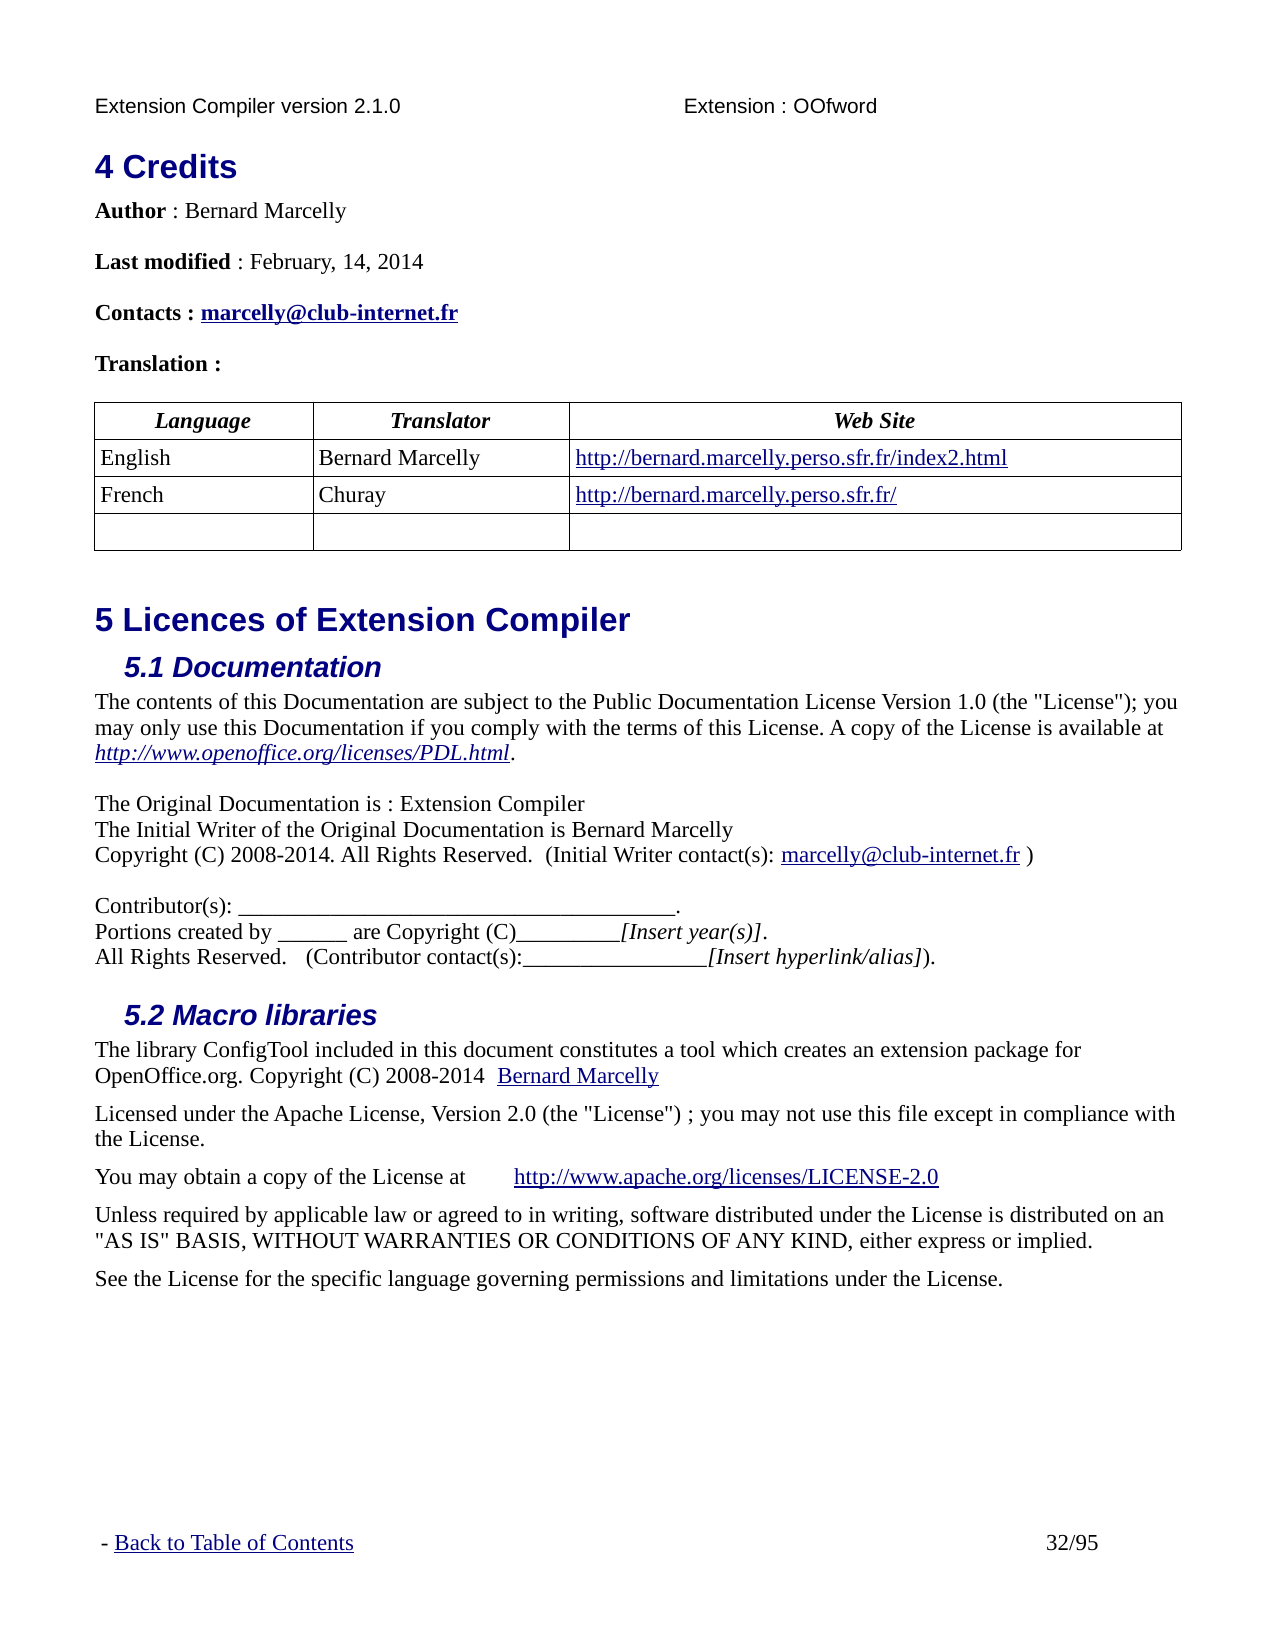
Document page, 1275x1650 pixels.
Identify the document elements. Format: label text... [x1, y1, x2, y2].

table_header Translator [314, 403, 569, 439]
text The Initial Writer of the Original Documentation is Bernard Marcelly [94, 817, 1181, 842]
table_cell Bernard Marcelly [314, 440, 569, 476]
text Contacts : marcelly@club-internet.fr [94, 299, 1181, 325]
table_cell http://bernard.marcelly.perso.sfr.fr/index2.html [570, 440, 1181, 476]
table_cell [95, 514, 313, 550]
subtitle Macro libraries [124, 999, 1181, 1031]
text Contributor(s): ______________________________________. [94, 893, 1181, 919]
table_cell English [95, 440, 313, 476]
subtitle Credits [94, 147, 1181, 185]
text Portions created by ______ are Copyright (C)_________[Insert year(s)]. [94, 919, 1181, 944]
text See the License for the specific language governing permissions and limitations under the License. [94, 1266, 1181, 1291]
table_header Language [95, 403, 313, 439]
text Author : Bernard Marcelly [94, 197, 1181, 223]
subtitle Licences of Extension Compiler [94, 601, 1181, 638]
table_cell French [95, 477, 313, 513]
text The library ConfigTool included in this document constitutes a tool which creates an extension package for OpenOffice.org. Copyright (C) 2008-2014 Bernard Marcelly [94, 1037, 1181, 1088]
table_cell [314, 514, 569, 550]
table_cell [570, 514, 1181, 550]
text The contents of this Documentation are subject to the Public Documentation License Version 1.0 (the "License"); you may only use this Documentation if you comply with the terms of this License. A copy of the License is available at http://www.openoffice.org/licenses/PDL.html. [94, 689, 1181, 766]
table_cell http://bernard.marcelly.perso.sfr.fr/ [570, 477, 1181, 513]
text All Rights Reserved. (Contributor contact(s):________________[Insert hyperlink/alias]). [94, 944, 1181, 970]
text Copyright (C) 2008-2014. All Rights Reserved. (Initial Writer contact(s): marcelly@club-internet.fr ) [94, 842, 1181, 868]
table_cell Churay [314, 477, 569, 513]
text Translation : [94, 351, 1181, 376]
text Unless required by applicable law or agreed to in writing, software distributed under the License is distributed on an "AS IS" BASIS, WITHOUT WARRANTIES OR CONDITIONS OF ANY KIND, either express or implied. [94, 1202, 1181, 1253]
text You may obtain a copy of the License at http://www.apache.org/licenses/LICENSE-2.0 [94, 1164, 1181, 1190]
text Licensed under the Apache License, Version 2.0 (the "License") ; you may not use this file except in compliance with the License. [94, 1101, 1181, 1152]
table_header Web Site [570, 403, 1181, 439]
text Last modified : February, 14, 2014 [94, 248, 1181, 274]
subtitle Documentation [124, 651, 1181, 683]
text The Original Documentation is : Extension Compiler [94, 791, 1181, 817]
